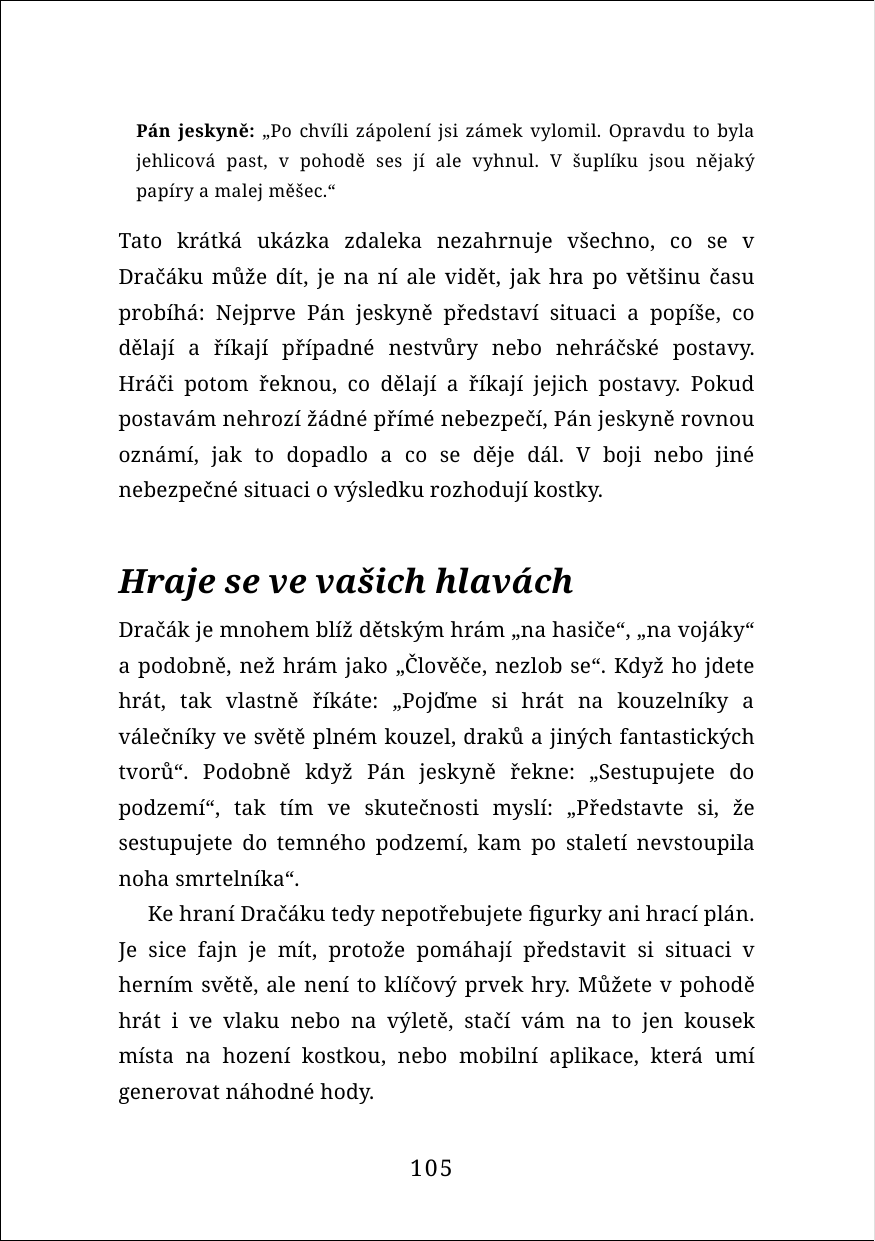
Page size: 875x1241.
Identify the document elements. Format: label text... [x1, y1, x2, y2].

text Pán jeskyně: „Po chvíli zápolení jsi zámek vylomil. Opravdu to byla jehlicová past, v pohodě ses jí ale vyhnul. V šuplíku jsou nějaký papíry a malej měšec.“ [136, 118, 756, 203]
subtitle Hraje se ve vašich hlavách [118, 558, 756, 603]
text Dračák je mnohem blíž dětským hrám „na hasiče“, „na vojáky“ a podobně, než hrám jako „Člověče, nezlob se“. Když ho jdete hrát, tak vlastně říkáte: „Pojďme si hrát na kouzelníky a válečníky ve světě plném kouzel, draků a jiných fantastických tvorů“. Podobně když Pán jeskyně řekne: „Sestupujete do podzemí“, tak tím ve skutečnosti myslí: „Představte si, že sestupujete do temného podzemí, kam po staletí nevstoupila noha smrtelníka“. Ke hraní Dračáku tedy nepotřebujete figurky ani hrací plán. Je sice fajn je mít, protože pomáhají představit si situaci v herním světě, ale není to klíčový prvek hry. Můžete v pohodě hrát i ve vlaku nebo na výletě, stačí vám na to jen kousek místa na hození kostkou, nebo mobilní aplikace, která umí generovat náhodné hody. [118, 615, 756, 1105]
text Tato krátká ukázka zdaleka nezahrnuje všechno, co se v Dračáku může dít, je na ní ale vidět, jak hra po většinu času probíhá: Nejprve Pán jeskyně představí situaci a popíše, co dělají a říkají případné nestvůry nebo nehráčské postavy. Hráči potom řeknou, co dělají a říkají jejich postavy. Pokud postavám nehrozí žádné přímé nebezpečí, Pán jeskyně rovnou oznámí, jak to dopadlo a co se děje dál. V boji nebo jiné nebezpečné situaci o výsledku rozhodují kostky. [118, 227, 756, 504]
